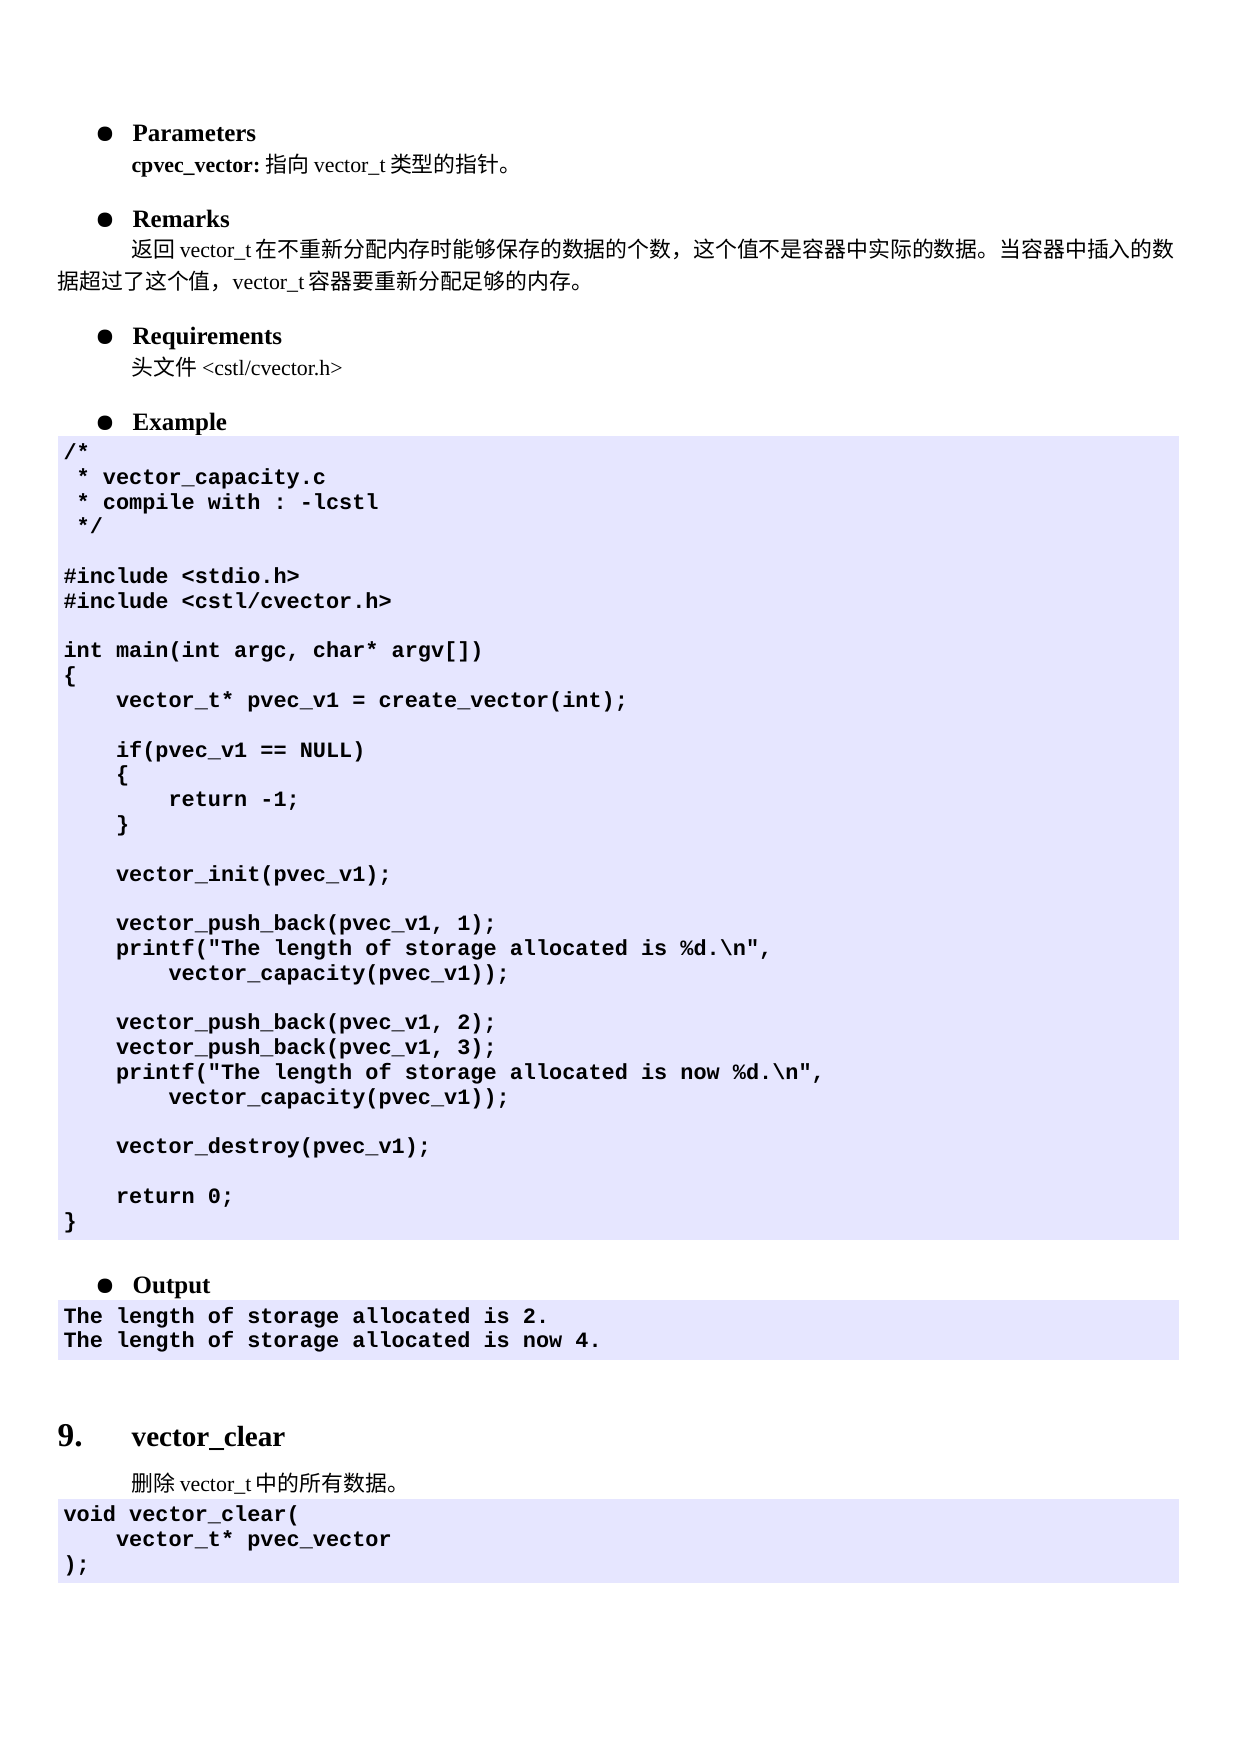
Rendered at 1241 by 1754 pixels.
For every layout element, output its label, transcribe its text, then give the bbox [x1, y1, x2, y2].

subtitle vector_clear [57, 1415, 1179, 1453]
table_header /* * vector_capacity.c * compile with : -lcstl */ #include <stdio.h> #include <cstl/cvector.h> int main(int argc, char* argv[]) { vector_t* pvec_v1 = create_vector(int); if(pvec_v1 == NULL) { return -1; } vector_init(pvec_v1); vector_push_back(pvec_v1, 1); printf("The length of storage allocated is %d.\n", vector_capacity(pvec_v1)); vector_push_back(pvec_v1, 2); vector_push_back(pvec_v1, 3); printf("The length of storage allocated is now %d.\n", vector_capacity(pvec_v1)); vector_destroy(pvec_v1); return 0; } [58, 436, 1179, 1240]
list Parameters [95, 118, 1179, 147]
list Requirements [95, 321, 1179, 350]
text 返回vector_t在不重新分配内存时能够保存的数据的个数，这个值不是容器中实际的数据。当容器中插入的数据超过了这个值，vector_t容器要重新分配足够的内存。 [57, 232, 1179, 296]
list Example [95, 407, 1179, 435]
text 删除vector_t中的所有数据。 [57, 1466, 1179, 1498]
list Remarks [95, 204, 1179, 232]
table_header void vector_clear( vector_t* pvec_vector ); [58, 1499, 1179, 1583]
text cpvec_vector: 指向vector_t类型的指针。 [57, 147, 1179, 178]
text 头文件 <cstl/cvector.h> [57, 350, 1179, 381]
list Output [95, 1270, 1179, 1299]
table_header The length of storage allocated is 2. The length of storage allocated is now 4. [58, 1300, 1179, 1360]
